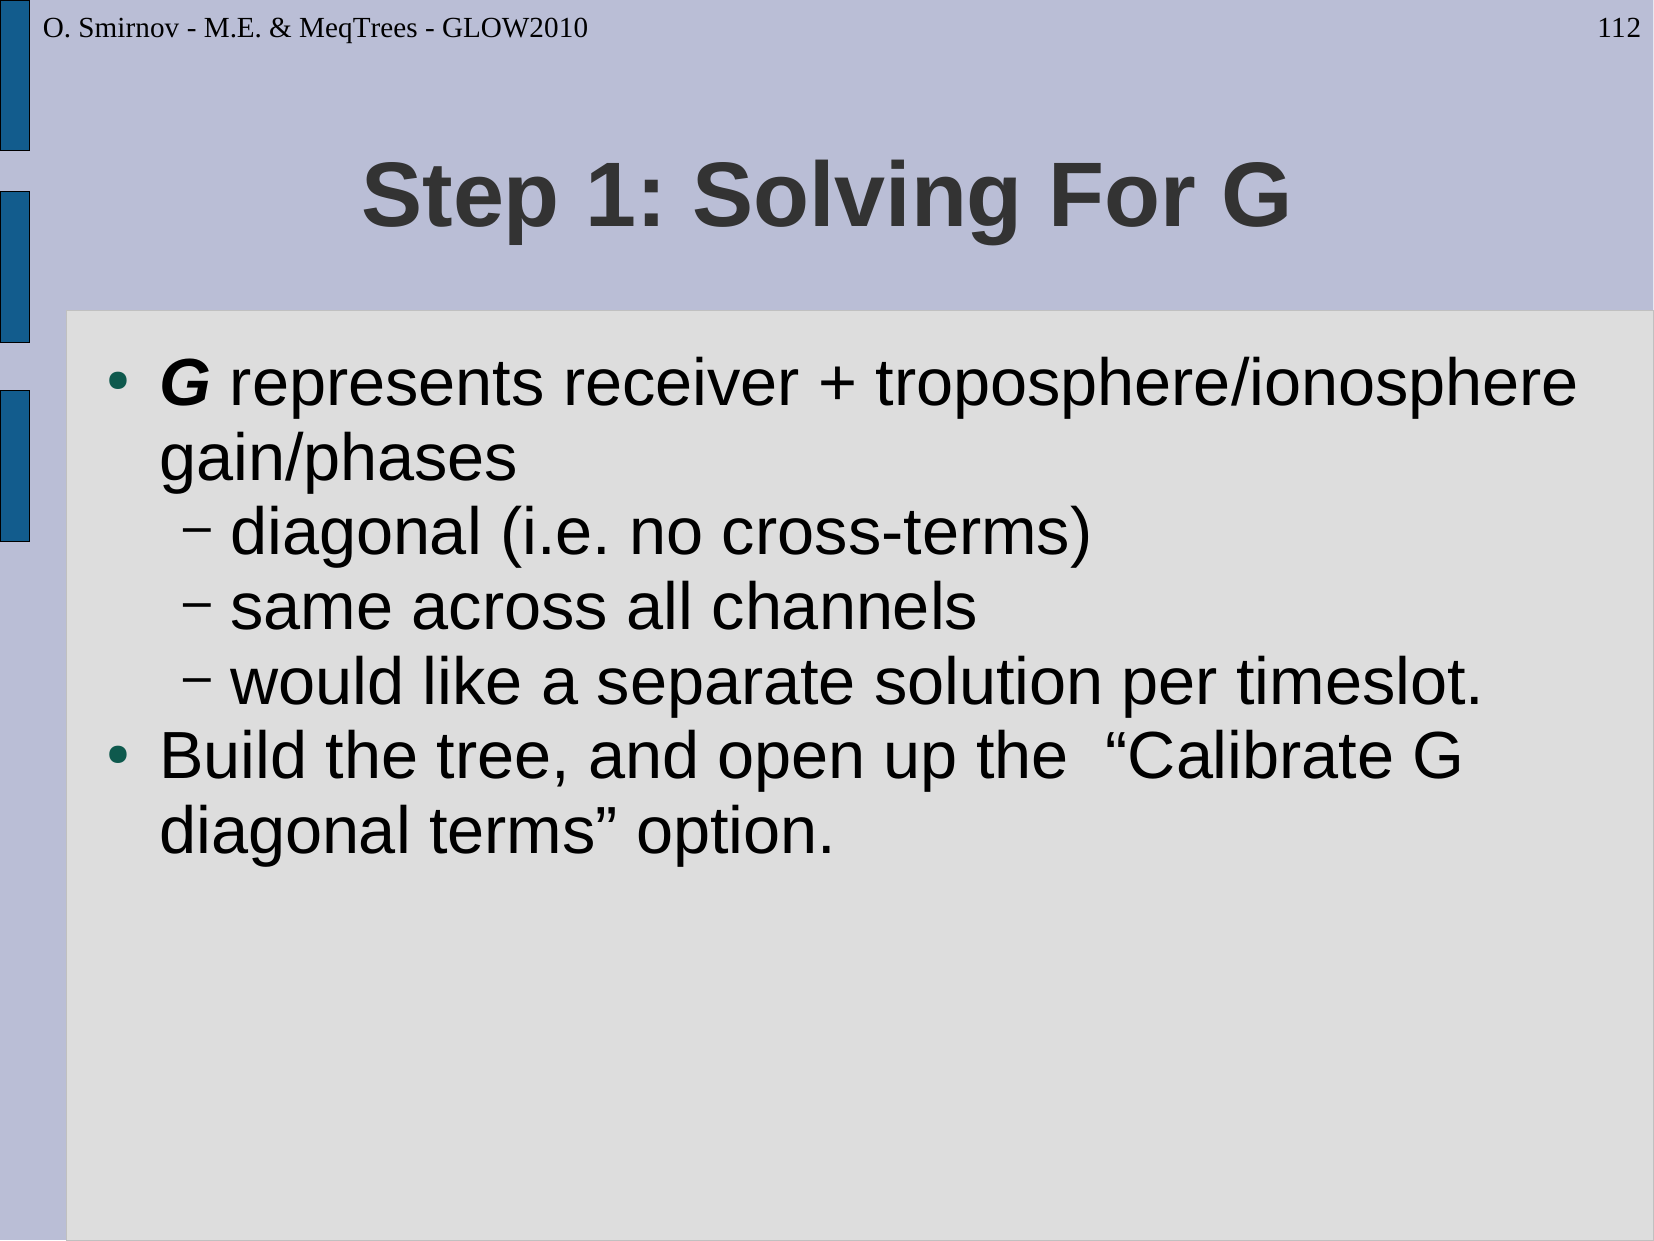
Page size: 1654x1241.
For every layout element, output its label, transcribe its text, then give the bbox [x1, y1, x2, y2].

list G represents receiver + troposphere/ionosphere gain/phases diagonal (i.e. no cross-terms) same across all channels would like a separate solution per timeslot. Build the tree, and open up the “Calibrate G diagonal terms” option. [88, 344, 1595, 1112]
title Step 1: Solving For G [121, 98, 1534, 291]
